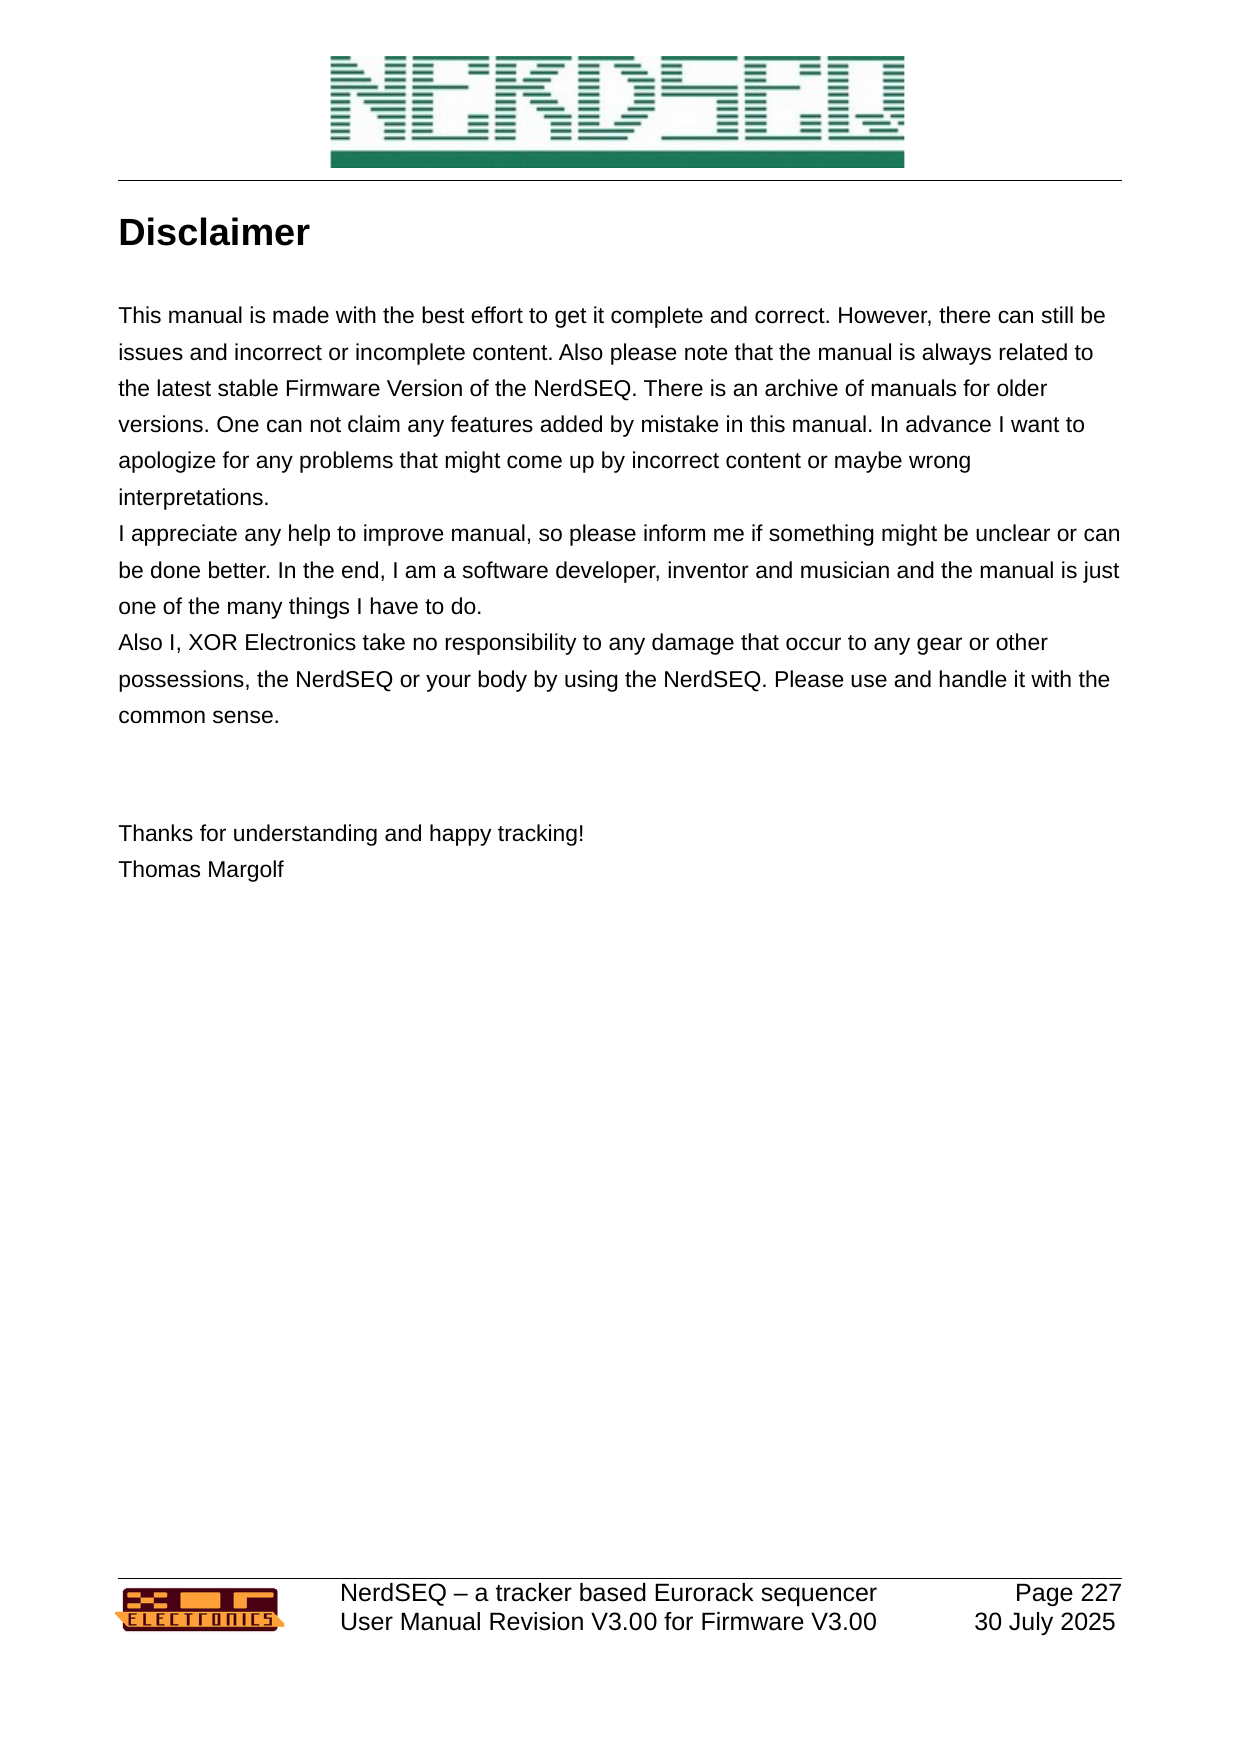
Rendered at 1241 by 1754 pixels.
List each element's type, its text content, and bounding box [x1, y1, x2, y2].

text I appreciate any help to improve manual, so please inform me if something might be unclear or can be done better. In the end, I am a software developer, inventor and musician and the manual is just one of the many things I have to do. [118, 520, 1122, 619]
subtitle Disclaimer [118, 209, 1122, 253]
text Thomas Margolf [118, 856, 1122, 882]
picture [115, 1584, 285, 1634]
picture [330, 56, 905, 168]
text Thanks for understanding and happy tracking! [118, 819, 1122, 846]
text This manual is made with the best effort to get it complete and correct. However, there can still be issues and incorrect or incomplete content. Also please note that the manual is always related to the latest stable Firmware Version of the NerdSEQ. There is an archive of manuals for older versions. One can not claim any features added by mistake in this manual. In advance I want to apologize for any problems that might come up by incorrect content or maybe wrong interpretations. [118, 302, 1122, 510]
text Also I, XOR Electronics take no responsibility to any damage that occur to any gear or other possessions, the NerdSEQ or your body by using the NerdSEQ. Please use and handle it with the common sense. [118, 629, 1122, 728]
